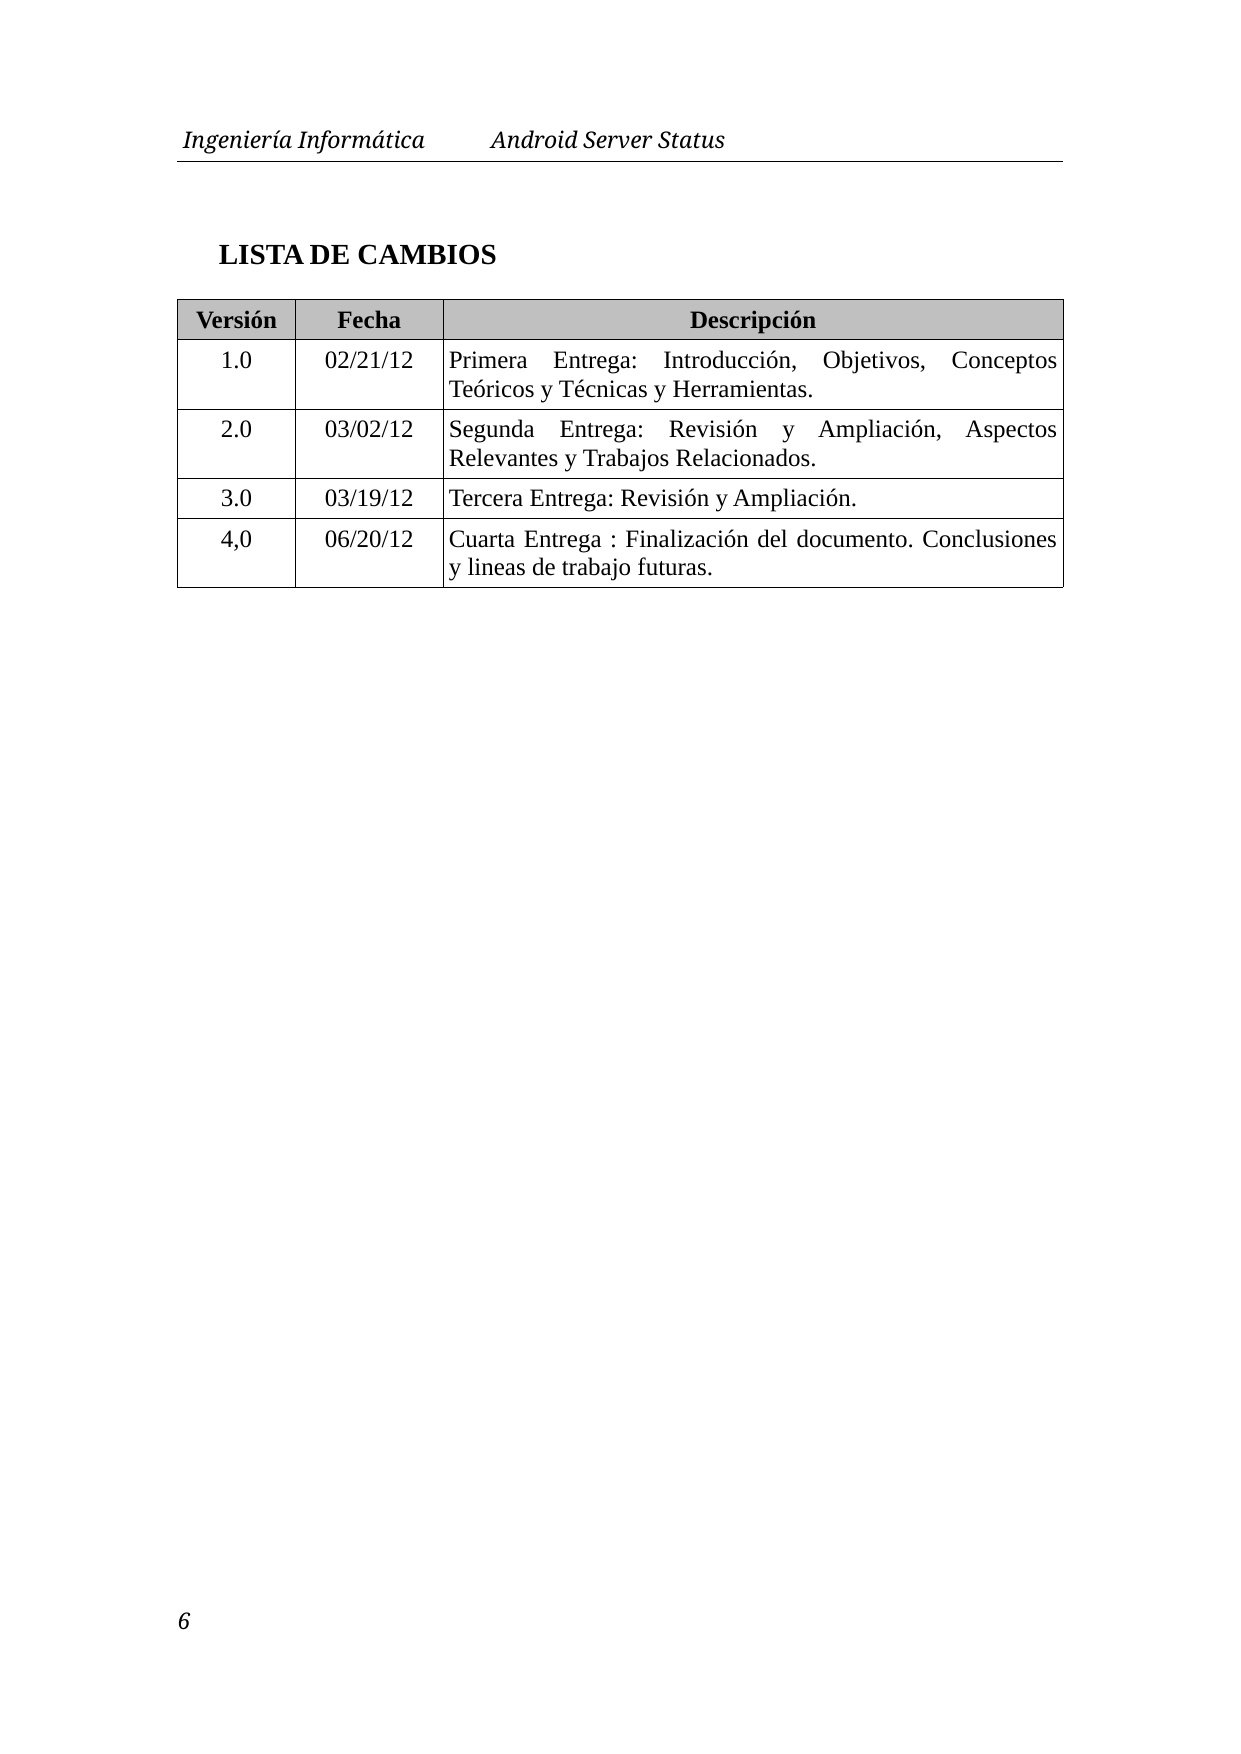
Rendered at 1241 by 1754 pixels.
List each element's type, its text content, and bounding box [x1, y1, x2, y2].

table_header Descripción [444, 300, 1063, 339]
table_cell 3.0 [178, 479, 295, 518]
table_cell Cuarta Entrega : Finalización del documento. Conclusiones y lineas de trabajo futuras. [444, 519, 1063, 587]
table_cell Segunda Entrega: Revisión y Ampliación, Aspectos Relevantes y Trabajos Relacionados. [444, 410, 1063, 477]
table_cell 4,0 [178, 519, 295, 587]
table_header Fecha [296, 300, 443, 339]
table_cell 21/02/12 [296, 340, 443, 408]
table_header Versión [178, 300, 295, 339]
table_cell Tercera Entrega: Revisión y Ampliación. [444, 479, 1063, 518]
table_cell 19/03/12 [296, 479, 443, 518]
table_cell 02/03/12 [296, 410, 443, 477]
table_cell 2.0 [178, 410, 295, 477]
table_cell Primera Entrega: Introducción, Objetivos, Conceptos Teóricos y Técnicas y Herramientas. [444, 340, 1063, 408]
table_cell 1.0 [178, 340, 295, 408]
text Lista de cambios [218, 237, 1063, 270]
table_cell 20/06/12 [296, 519, 443, 587]
